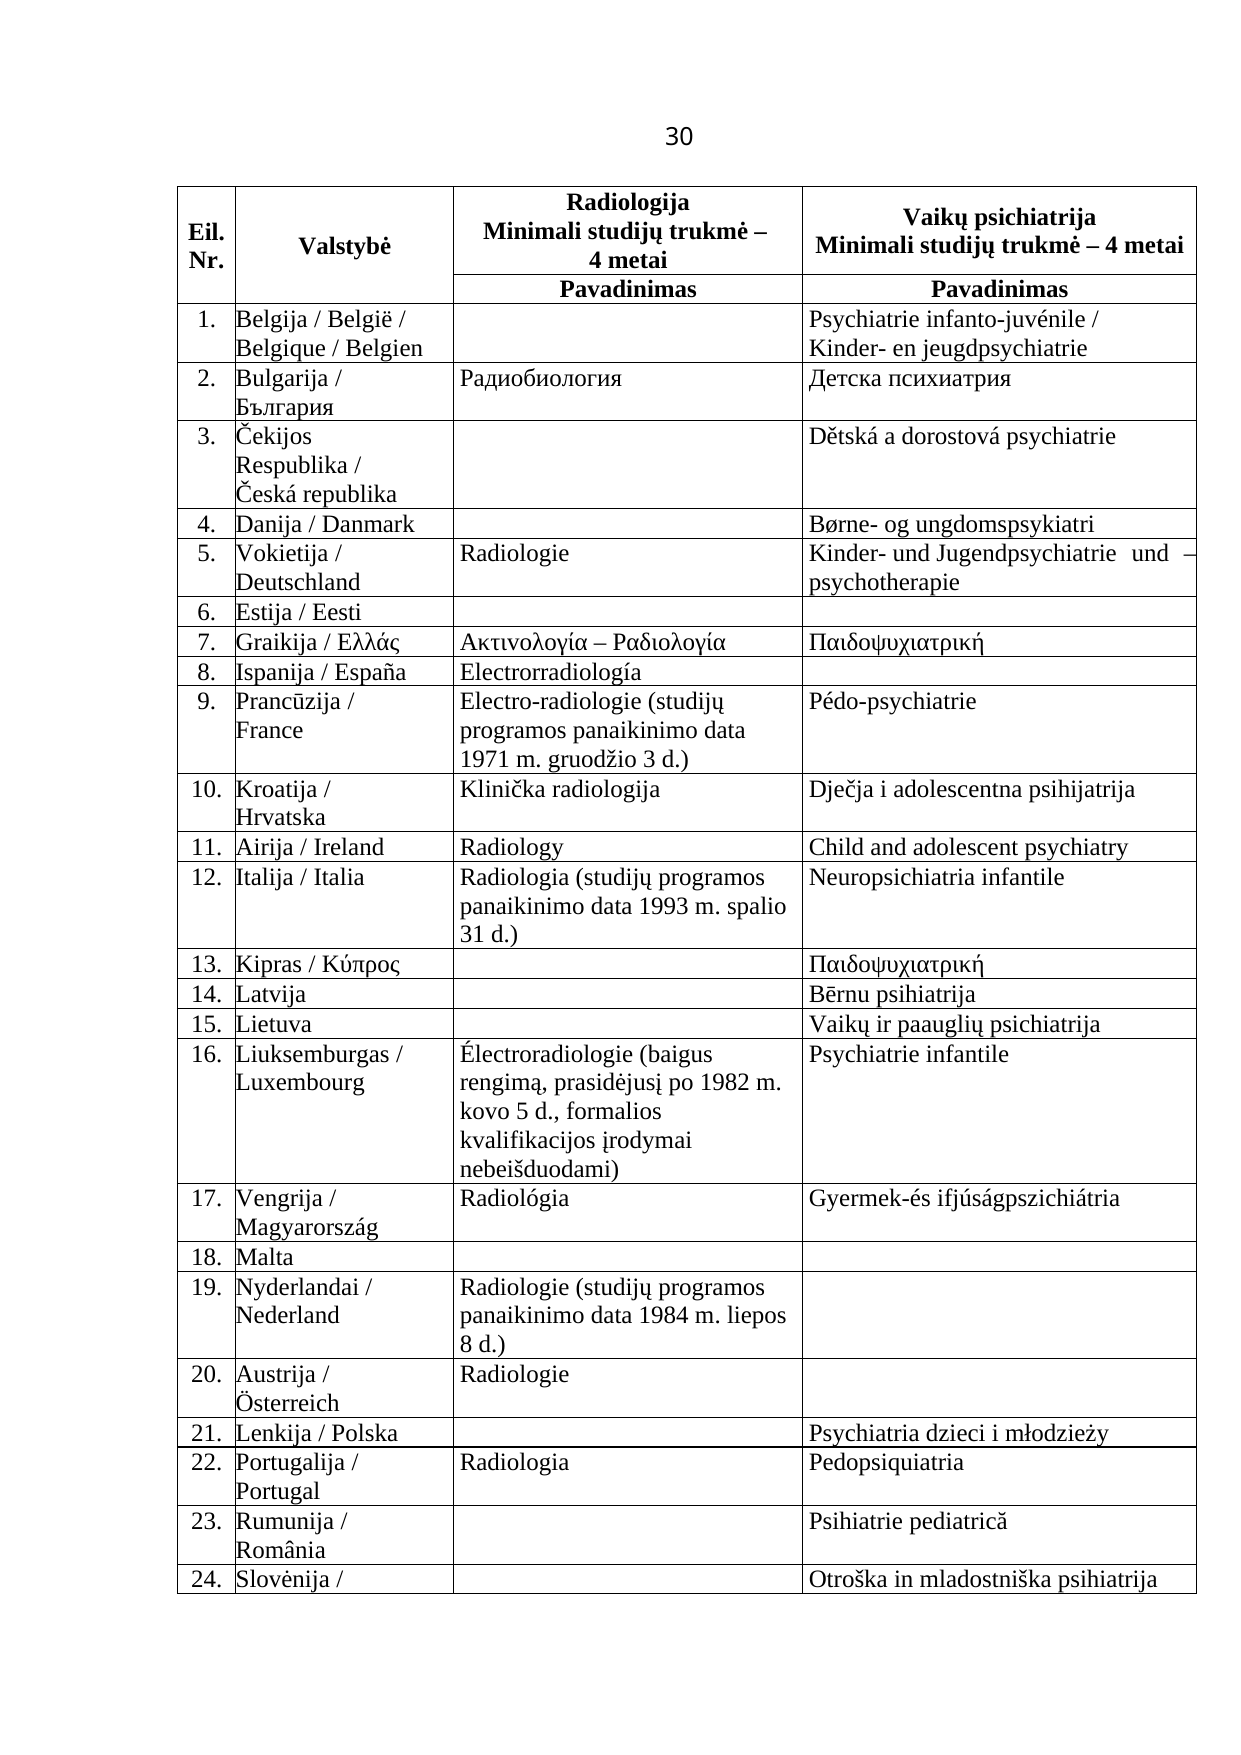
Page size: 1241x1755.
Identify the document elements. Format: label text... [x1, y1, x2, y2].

table_cell [454, 509, 802, 537]
table_cell Gyermek-és ifjúságpszichiátria [803, 1184, 1196, 1241]
table_cell 23. [178, 1506, 235, 1563]
table_cell 24. [178, 1565, 235, 1593]
table_cell Lietuva [236, 1009, 453, 1038]
table_cell [803, 1359, 1196, 1417]
table_cell [803, 657, 1196, 685]
table_cell 5. [178, 539, 235, 596]
table_cell [454, 421, 802, 508]
table_cell Pedopsiquiatria [803, 1448, 1196, 1505]
table_cell [454, 1418, 802, 1446]
table_cell Radiologie [454, 1359, 802, 1417]
table_cell Malta [236, 1242, 453, 1271]
table_cell Παιδοψυχιατρική [803, 949, 1196, 978]
table_cell Psychiatria dzieci i młodzieży [803, 1418, 1196, 1446]
table_cell 15. [178, 1009, 235, 1038]
table_cell Pédo-psychiatrie [803, 686, 1196, 773]
table_cell 1. [178, 304, 235, 362]
table_cell [454, 979, 802, 1008]
table_cell [454, 1242, 802, 1271]
table_cell [454, 304, 802, 362]
table_cell Børne- og ungdomspsykiatri [803, 509, 1196, 537]
table_cell 13. [178, 949, 235, 978]
table_cell Kipras / Κύπρος [236, 949, 453, 978]
table_header Radiologija Minimali studijų trukmė – 4 metai [454, 187, 802, 273]
table_cell Otroška in mladostniška psihiatrija [803, 1565, 1196, 1593]
table_cell Ακτιvoλoγία – Ραδιoλoγία [454, 627, 802, 656]
table_cell Pavadinimas [803, 275, 1196, 303]
table_cell Liuksemburgas / Luxembourg [236, 1039, 453, 1182]
table_cell Kroatija / Hrvatska [236, 774, 453, 831]
table_cell 14. [178, 979, 235, 1008]
table_cell Airija / Ireland [236, 832, 453, 861]
table_cell 4. [178, 509, 235, 537]
table_cell 18. [178, 1242, 235, 1271]
table_cell Latvija [236, 979, 453, 1008]
table_cell Électroradiologie (baigus rengimą, prasidėjusį po 1982 m. kovo 5 d., formalios kvalifikacijos įrodymai nebeišduodami) [454, 1039, 802, 1182]
table_cell 9. [178, 686, 235, 773]
table_cell Radiologie [454, 539, 802, 596]
table_cell Klinička radiologija [454, 774, 802, 831]
table_cell 22. [178, 1448, 235, 1505]
table_cell [803, 597, 1196, 626]
table_cell [454, 949, 802, 978]
table_cell 12. [178, 862, 235, 948]
table_cell 2. [178, 363, 235, 420]
table_cell Psychiatrie infanto-juvénile / Kinder- en jeugdpsychiatrie [803, 304, 1196, 362]
table_cell Kinder- und Jugendpsychiatrie und –psychotherapie [803, 539, 1196, 596]
table_cell Vokietija / Deutschland [236, 539, 453, 596]
table_cell Psihiatrie pediatrică [803, 1506, 1196, 1563]
table_cell 10. [178, 774, 235, 831]
table_cell Детска психиатрия [803, 363, 1196, 420]
table_cell Ispanija / España [236, 657, 453, 685]
table_cell Radiologia [454, 1448, 802, 1505]
table_cell Rumunija / România [236, 1506, 453, 1563]
table_cell Electrorradiología [454, 657, 802, 685]
table_cell 20. [178, 1359, 235, 1417]
table_cell 19. [178, 1272, 235, 1358]
table_cell Austrija / Österreich [236, 1359, 453, 1417]
table_cell [454, 1506, 802, 1563]
table_cell Dječja i adolescentna psihijatrija [803, 774, 1196, 831]
table_cell Belgija / België / Belgique / Belgien [236, 304, 453, 362]
table_cell Vaikų ir paauglių psichiatrija [803, 1009, 1196, 1038]
table_cell Radiology [454, 832, 802, 861]
table_cell Psychiatrie infantile [803, 1039, 1196, 1182]
table_cell Dětská a dorostová psychiatrie [803, 421, 1196, 508]
table_cell Prancūzija / France [236, 686, 453, 773]
table_cell Danija / Danmark [236, 509, 453, 537]
table_cell Pavadinimas [454, 275, 802, 303]
table_cell 17. [178, 1184, 235, 1241]
table_cell Neuropsichiatria infantile [803, 862, 1196, 948]
table_cell 6. [178, 597, 235, 626]
table_cell Electro-radiologie (studijų programos panaikinimo data 1971 m. gruodžio 3 d.) [454, 686, 802, 773]
table_header Eil. Nr. [178, 187, 235, 303]
table_cell Graikija / Ελλάς [236, 627, 453, 656]
table_cell 8. [178, 657, 235, 685]
table_cell 3. [178, 421, 235, 508]
table_cell Slovėnija / [236, 1565, 453, 1593]
table_cell Радиобиология [454, 363, 802, 420]
table_cell Radiologia (studijų programos panaikinimo data 1993 m. spalio 31 d.) [454, 862, 802, 948]
table_cell [454, 597, 802, 626]
table_cell [454, 1009, 802, 1038]
table_cell Bērnu psihiatrija [803, 979, 1196, 1008]
table_header Valstybė [236, 187, 453, 303]
table_cell Italija / Italia [236, 862, 453, 948]
table_cell Child and adolescent psychiatry [803, 832, 1196, 861]
table_cell [803, 1242, 1196, 1271]
table_cell 7. [178, 627, 235, 656]
table_cell Παιδoψυχιατρική [803, 627, 1196, 656]
table_cell [454, 1565, 802, 1593]
table_cell Lenkija / Polska [236, 1418, 453, 1446]
table_cell Vengrija / Magyarország [236, 1184, 453, 1241]
table_cell Nyderlandai / Nederland [236, 1272, 453, 1358]
table_cell Bulgarija / България [236, 363, 453, 420]
table_cell Estija / Eesti [236, 597, 453, 626]
table_cell Radiologie (studijų programos panaikinimo data 1984 m. liepos 8 d.) [454, 1272, 802, 1358]
table_cell 11. [178, 832, 235, 861]
table_cell 21. [178, 1418, 235, 1446]
table_cell Čekijos Respublika / Česká republika [236, 421, 453, 508]
table_header Vaikų psichiatrija Minimali studijų trukmė – 4 metai [803, 187, 1196, 273]
table_cell [803, 1272, 1196, 1358]
table_cell Portugalija / Portugal [236, 1448, 453, 1505]
table_cell 16. [178, 1039, 235, 1182]
table_cell Radiológia [454, 1184, 802, 1241]
